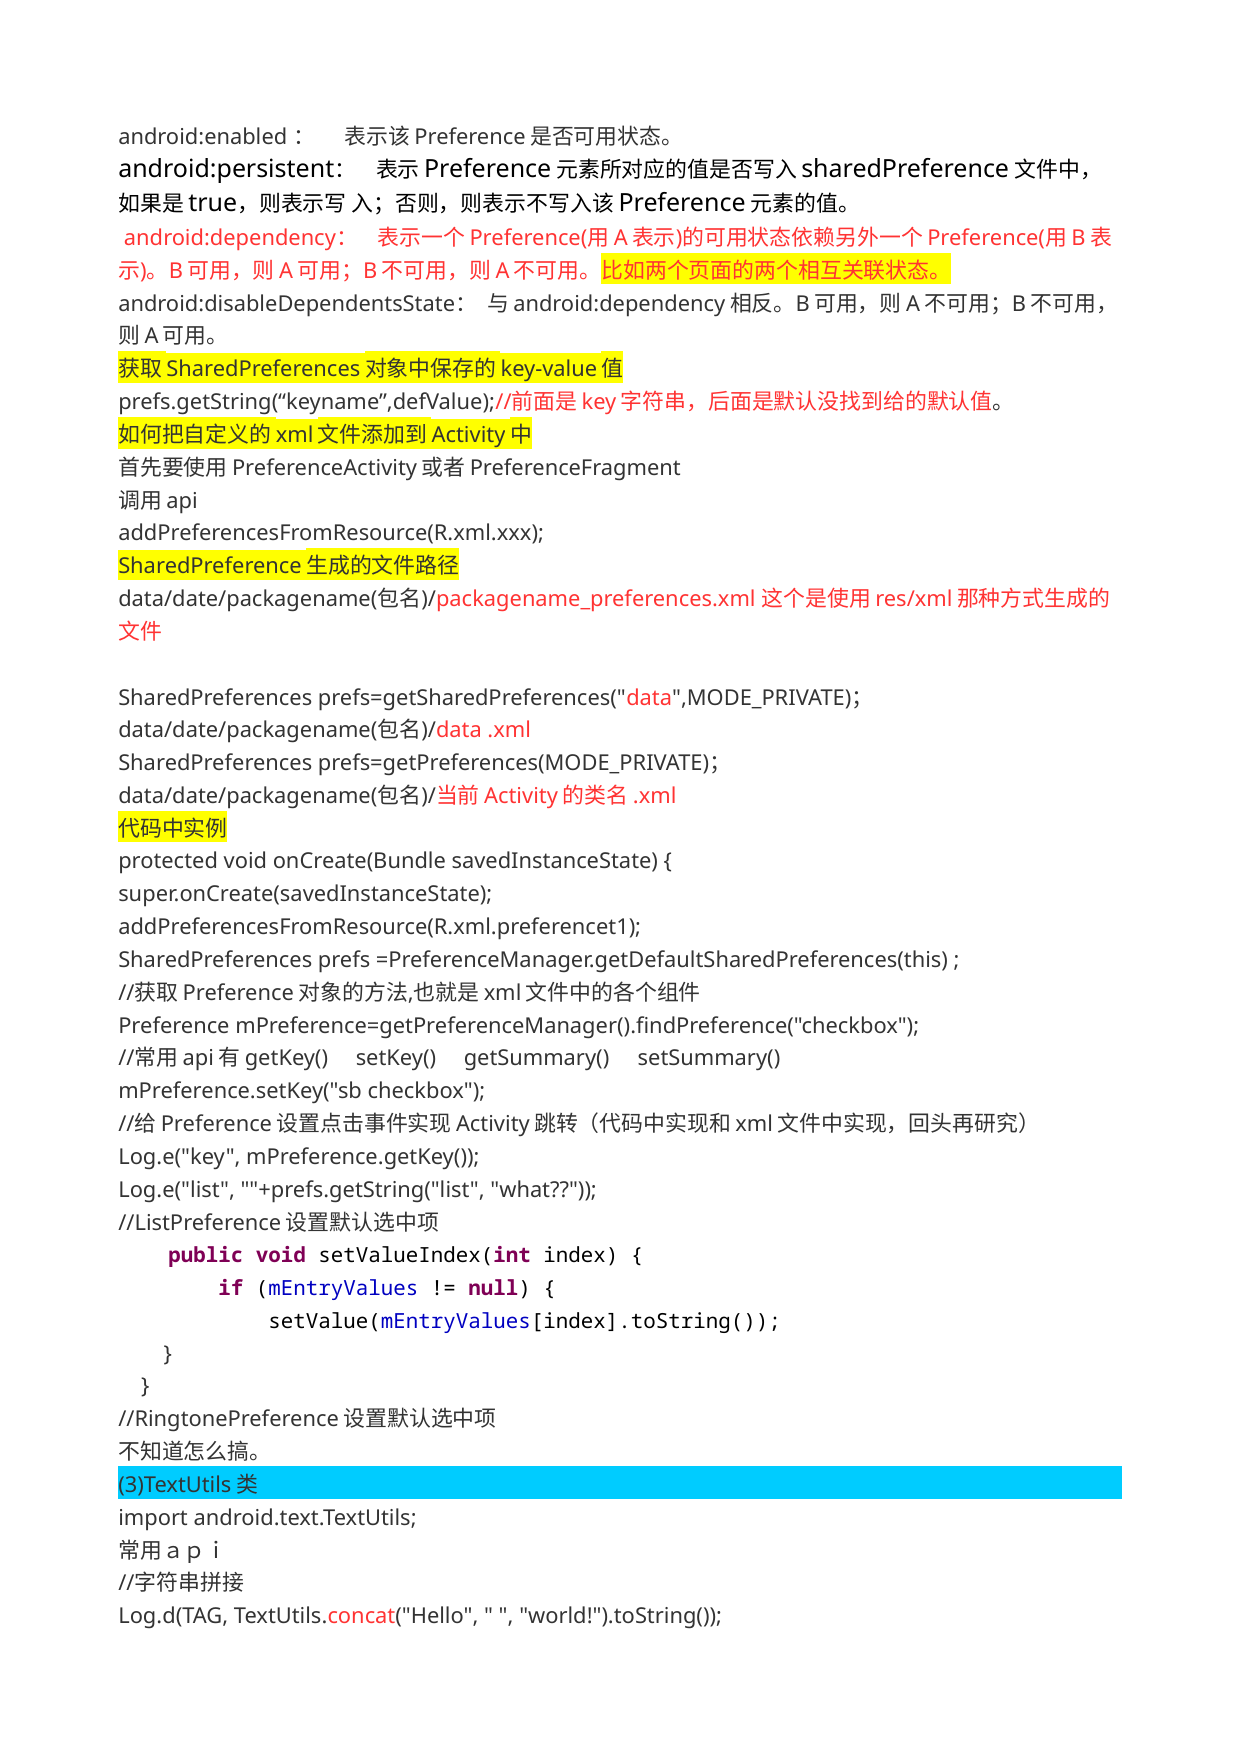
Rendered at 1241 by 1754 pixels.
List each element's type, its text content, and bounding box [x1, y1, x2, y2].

text } [118, 1367, 1122, 1400]
text data/date/packagename(包名)/packagename_preferences.xml 这个是使用res/xml那种方式生成的文件 [118, 580, 1122, 646]
text 代码中实例 [118, 810, 1122, 842]
text //ListPreference设置默认选中项 [118, 1203, 1122, 1236]
text prefs.getString(“keyname”,defValue);//前面是key字符串，后面是默认没找到给的默认值。 [118, 383, 1122, 416]
text data/date/packagename(包名)/当前Activity的类名 .xml [118, 777, 1122, 810]
text 不知道怎么搞。 [118, 1433, 1122, 1466]
text android:disableDependentsState： 与android:dependency相反。B可用，则A不可用；B不可用，则A可用。 [118, 285, 1122, 350]
text SharedPreference生成的文件路径 [118, 547, 1122, 580]
text //RingtonePreference设置默认选中项 [118, 1400, 1122, 1433]
text setValue(mEntryValues[index].toString()); [118, 1302, 1122, 1335]
text } [118, 1335, 1122, 1367]
text super.onCreate(savedInstanceState); [118, 875, 1122, 908]
text 如何把自定义的xml文件添加到Activity中 [118, 416, 1122, 449]
text 常用ａｐｉ [118, 1532, 1122, 1564]
text //给Preference设置点击事件实现Activity跳转（代码中实现和xml文件中实现，回头再研究） [118, 1105, 1122, 1138]
text SharedPreferences prefs=getSharedPreferences("data",MODE_PRIVATE)； [118, 678, 1122, 711]
text 调用api [118, 482, 1122, 514]
text addPreferencesFromResource(R.xml.preferencet1); [118, 908, 1122, 941]
text Log.e("key", mPreference.getKey()); [118, 1138, 1122, 1171]
text android:enabled ： 表示该Preference是否可用状态。 [118, 118, 1122, 151]
text if (mEntryValues != null) { [118, 1269, 1122, 1302]
text mPreference.setKey("sb checkbox"); [118, 1072, 1122, 1105]
text Log.d(TAG, TextUtils.concat("Hello", " ", "world!").toString()); [118, 1597, 1122, 1630]
text android:persistent： 表示Preference元素所对应的值是否写入sharedPreference文件中，如果是true，则表示写 入；否则，则表示不写入该Preference元素的值。 [118, 151, 1122, 219]
text protected void onCreate(Bundle savedInstanceState) { [118, 842, 1122, 875]
text 首先要使用PreferenceActivity或者PreferenceFragment [118, 449, 1122, 482]
text 获取SharedPreferences对象中保存的key-value值 [118, 350, 1122, 383]
text //字符串拼接 [118, 1564, 1122, 1597]
text (3)TextUtils类 [118, 1466, 1122, 1499]
text android:dependency： 表示一个Preference(用A表示)的可用状态依赖另外一个Preference(用B表示)。B可用，则A可用；B不可用，则A不可用。比如两个页面的两个相互关联状态。 [118, 219, 1122, 285]
text import android.text.TextUtils; [118, 1499, 1122, 1532]
text SharedPreferences prefs =PreferenceManager.getDefaultSharedPreferences(this) ; [118, 941, 1122, 974]
text Preference mPreference=getPreferenceManager().findPreference("checkbox"); [118, 1007, 1122, 1039]
text Log.e("list", ""+prefs.getString("list", "what??")); [118, 1171, 1122, 1203]
text //获取Preference对象的方法,也就是xml文件中的各个组件 [118, 974, 1122, 1007]
text //常用api有getKey() setKey() getSummary() setSummary() [118, 1039, 1122, 1072]
text public void setValueIndex(int index) { [118, 1236, 1122, 1269]
text data/date/packagename(包名)/data .xml [118, 711, 1122, 744]
text SharedPreferences prefs=getPreferences(MODE_PRIVATE)； [118, 744, 1122, 777]
text addPreferencesFromResource(R.xml.xxx); [118, 514, 1122, 547]
